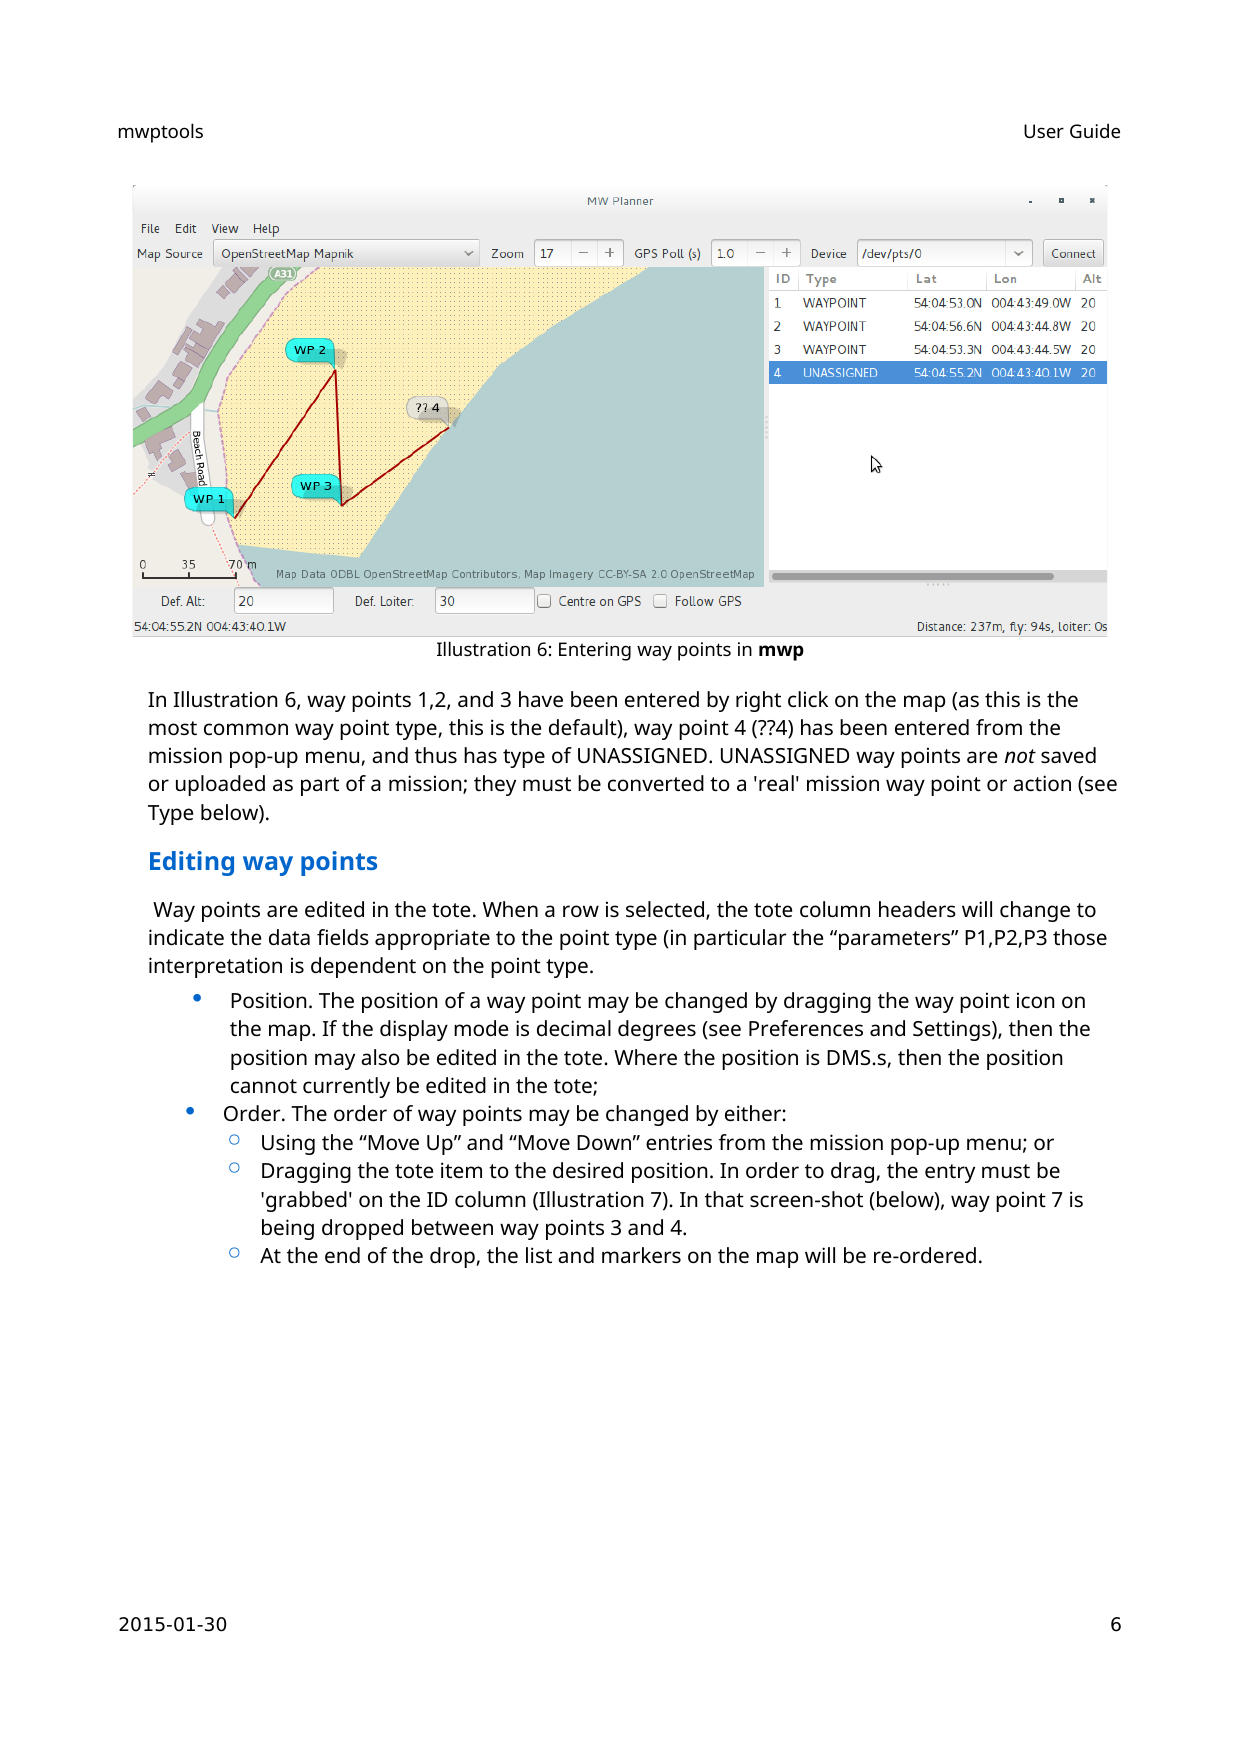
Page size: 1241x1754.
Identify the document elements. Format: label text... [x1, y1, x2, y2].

subtitle Editing way points [148, 843, 1122, 877]
text Illustration 6: Entering way points in mwp [133, 637, 1107, 662]
list At the end of the drop, the list and markers on the map will be re-ordered. [223, 1241, 1122, 1270]
list Dragging the tote item to the desired position. In order to drag, the entry must be 'grabbed' on the ID column (Illustration 7). In that screen-shot (below), way point 7 is being dropped between way points 3 and 4. [223, 1156, 1122, 1241]
picture [132, 185, 1108, 637]
list Position. The position of a way point may be changed by dragging the way point icon on the map. If the display mode is decimal degrees (see Preferences and Settings), then the position may also be edited in the tote. Where the position is DMS.s, then the position cannot currently be edited in the tote; [192, 986, 1122, 1099]
list Using the “Move Up” and “Move Down” entries from the mission pop-up menu; or [223, 1128, 1122, 1156]
text In Illustration 6, way points 1,2, and 3 have been entered by right click on the map (as this is the most common way point type, this is the default), way point 4 (??4) has been entered from the mission pop-up menu, and thus has type of UNASSIGNED. UNASSIGNED way points are not saved or uploaded as part of a mission; they must be converted to a 'real' mission way point or action (see Type below). [148, 685, 1122, 826]
text Way points are edited in the tote. When a row is selected, the tote column headers will change to indicate the data fields appropriate to the point type (in particular the “parameters” P1,P2,P3 those interpretation is dependent on the point type. [148, 895, 1122, 980]
list Order. The order of way points may be changed by either: [185, 1099, 1122, 1128]
